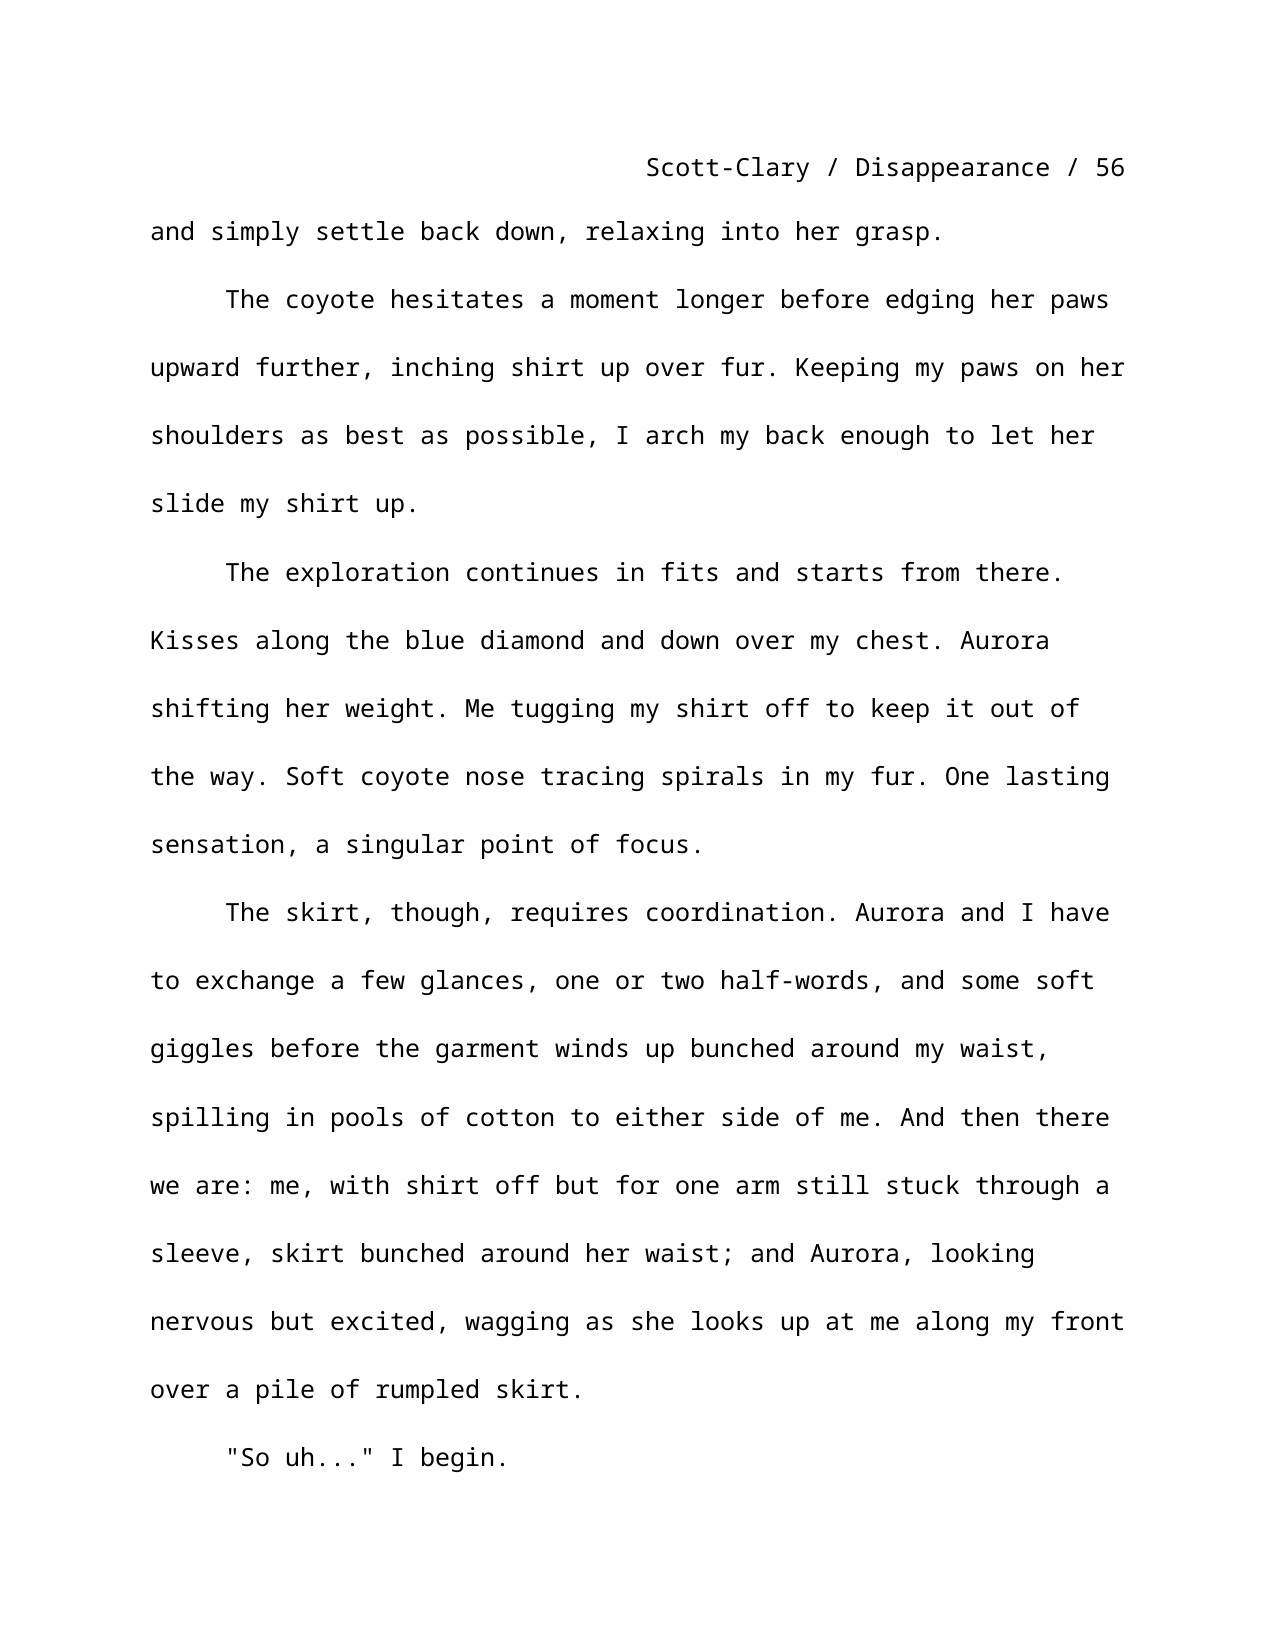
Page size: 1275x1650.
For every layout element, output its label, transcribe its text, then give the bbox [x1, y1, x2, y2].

text The exploration continues in fits and starts from there. Kisses along the blue diamond and down over my chest. Aurora shifting her weight. Me tugging my shirt off to keep it out of the way. Soft coyote nose tracing spirals in my fur. One lasting sensation, a singular point of focus. [150, 554, 1125, 861]
text The skirt, though, requires coordination. Aurora and I have to exchange a few glances, one or two half-words, and some soft giggles before the garment winds up bunched around my waist, spilling in pools of cotton to either side of me. And then there we are: me, with shirt off but for one arm still stuck through a sleeve, skirt bunched around her waist; and Aurora, looking nervous but excited, wagging as she looks up at me along my front over a pile of rumpled skirt. [150, 895, 1125, 1406]
text "So uh..." I begin. [150, 1440, 1125, 1474]
text The coyote hesitates a moment longer before edging her paws upward further, inching shirt up over fur. Keeping my paws on her shoulders as best as possible, I arch my back enough to let her slide my shirt up. [150, 282, 1125, 520]
text and simply settle back down, relaxing into her grasp. [150, 213, 1125, 248]
